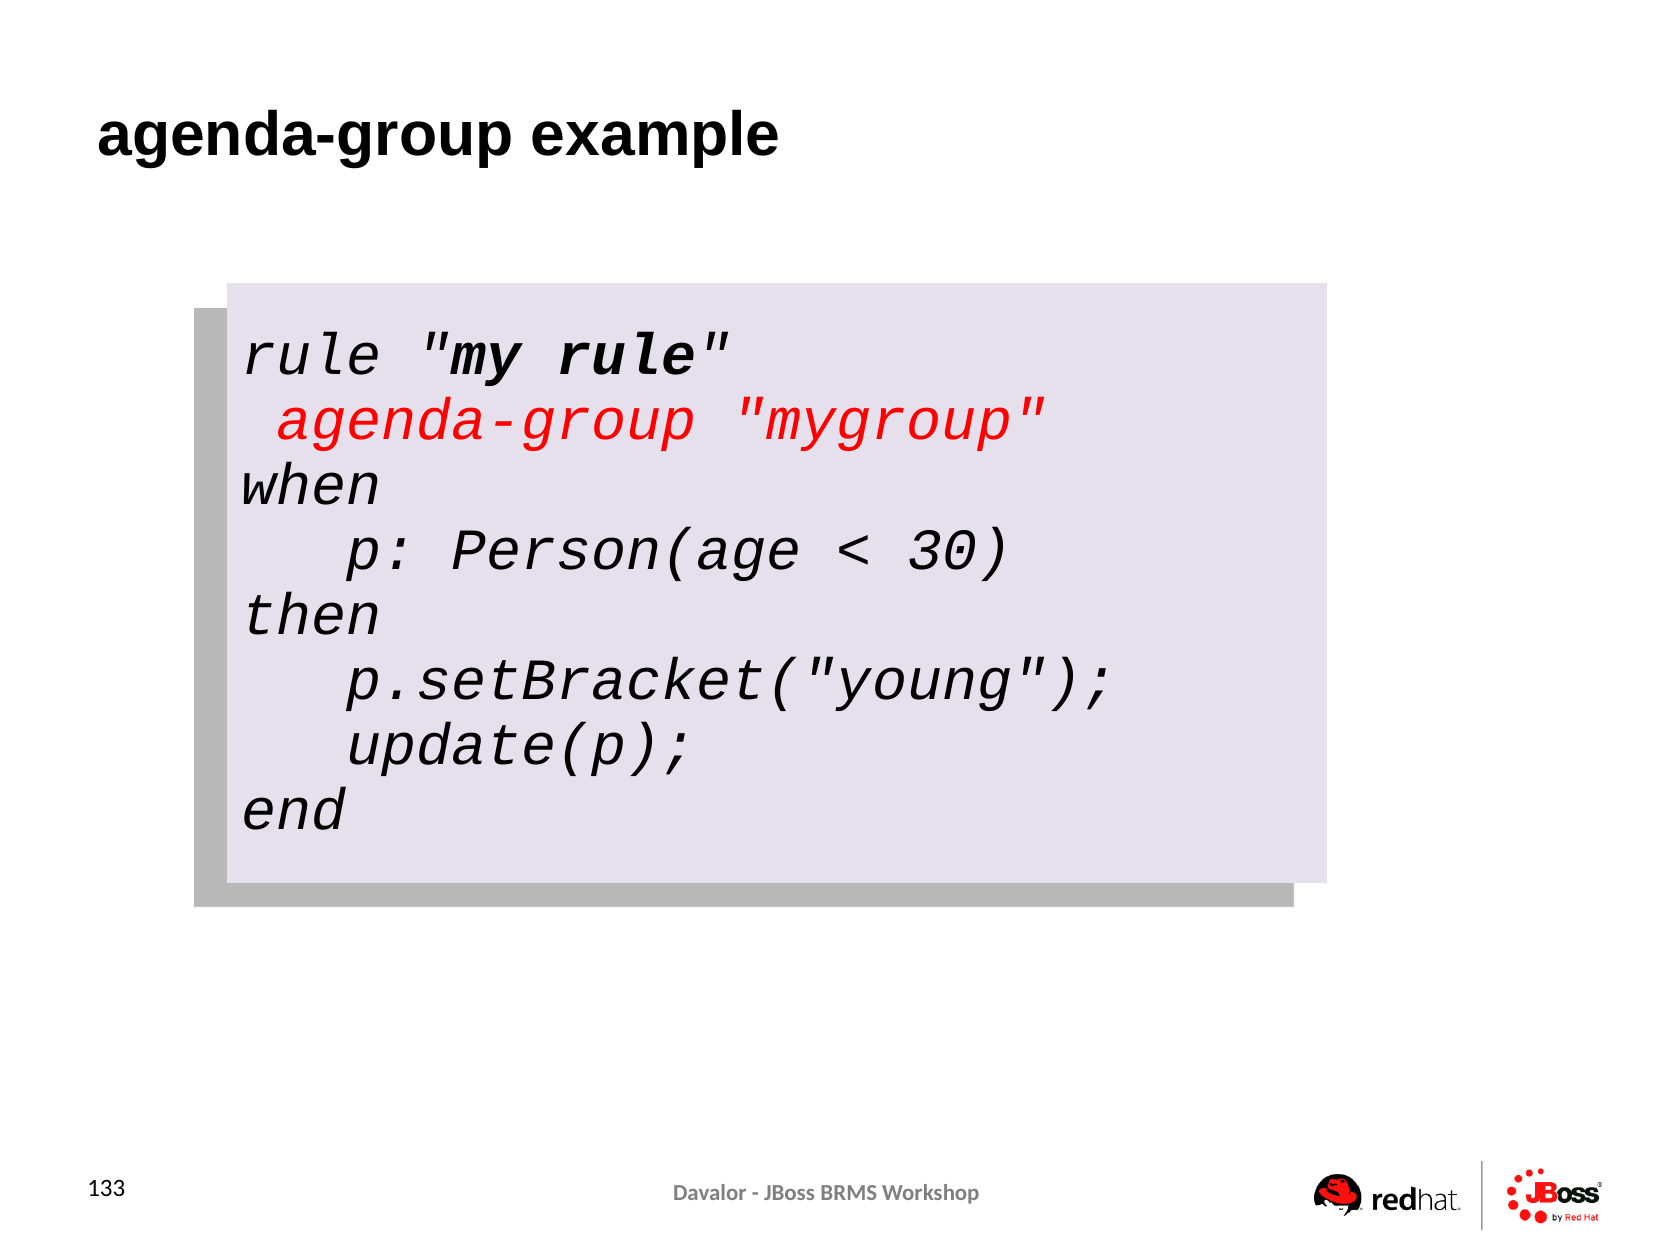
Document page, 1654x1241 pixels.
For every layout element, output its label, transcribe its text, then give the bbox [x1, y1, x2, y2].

picture [1314, 1161, 1602, 1230]
text_box rule "my rule" agenda-group "mygroup" when p: Person(age < 30) then p.setBracket("young"); update(p); end [227, 283, 1327, 883]
title agenda-group example [82, 95, 1571, 226]
